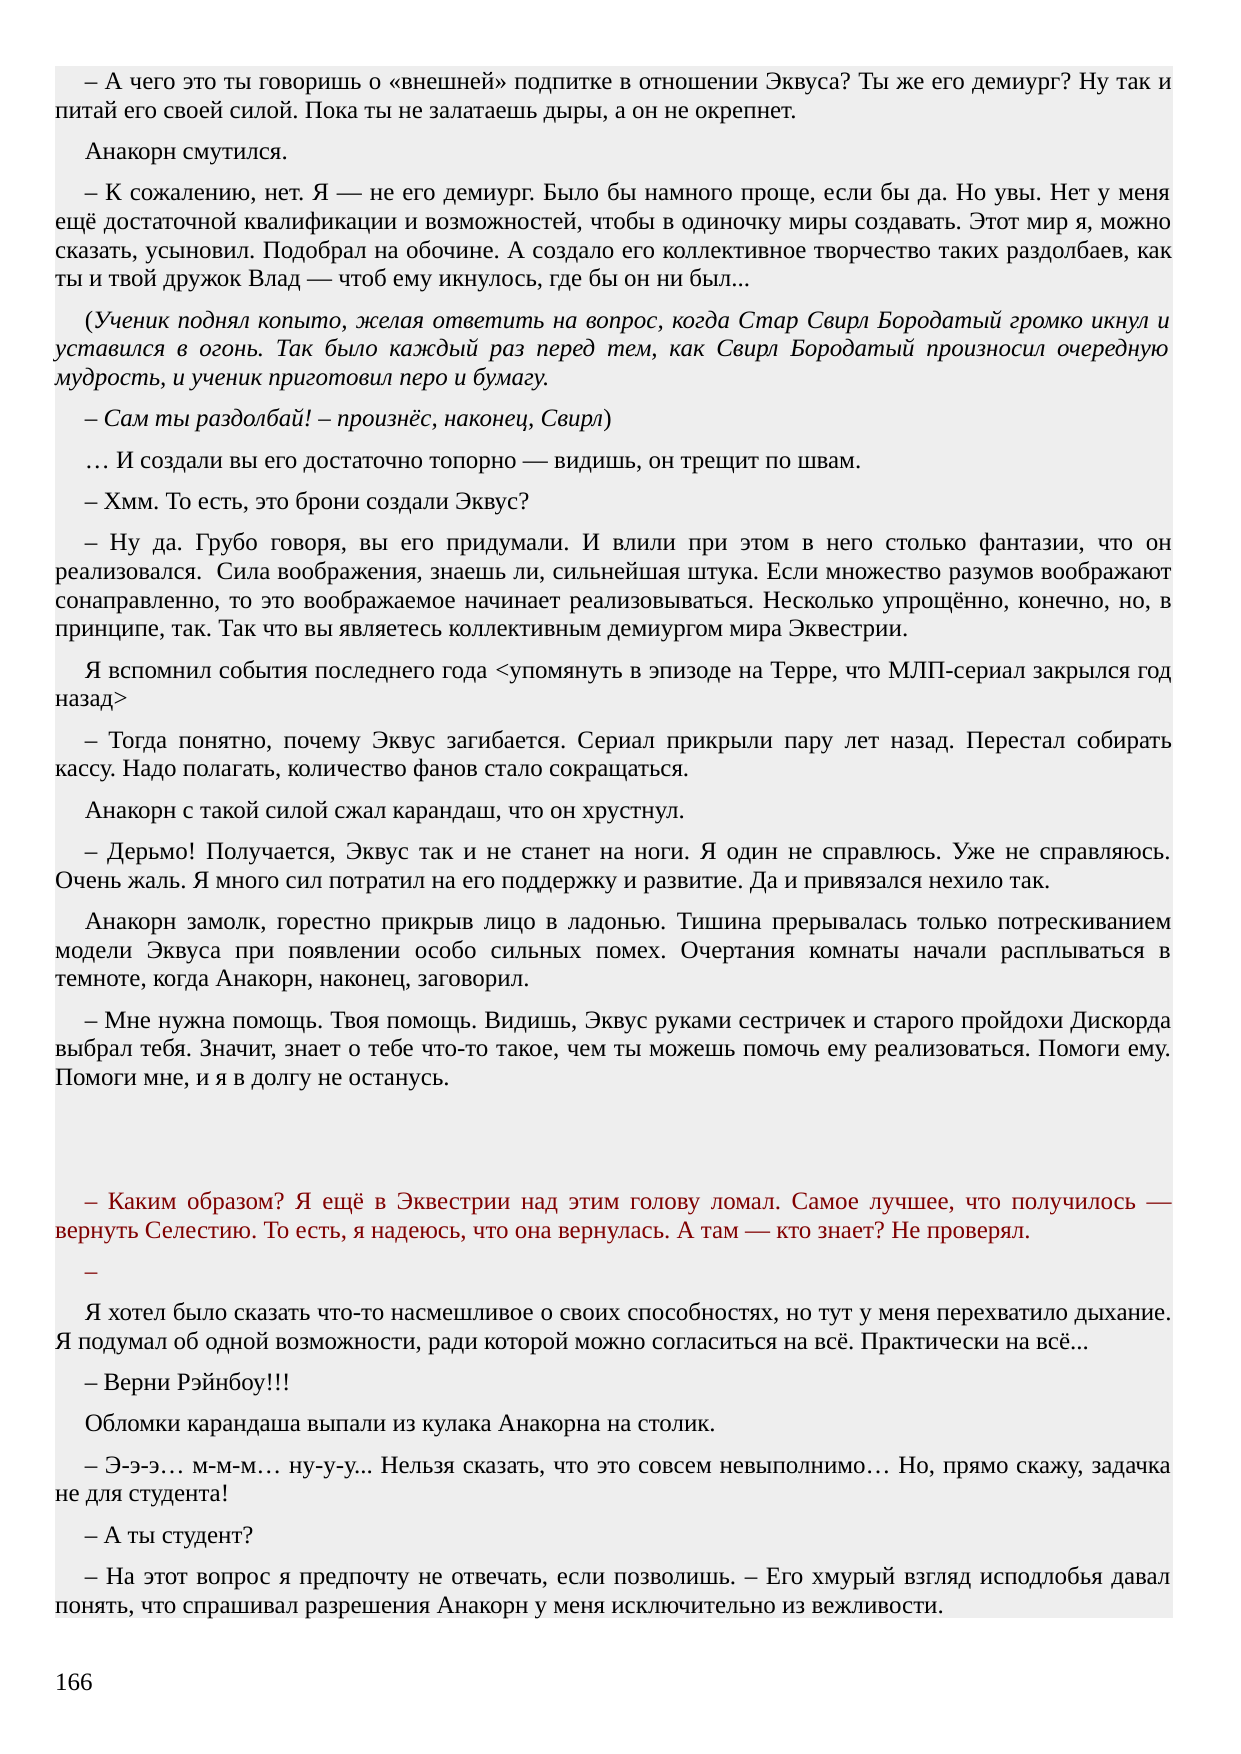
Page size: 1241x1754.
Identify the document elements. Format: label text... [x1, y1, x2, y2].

text – [55, 1256, 1173, 1285]
text – Дерьмо! Получается, Эквус так и не станет на ноги. Я один не справлюсь. Уже не справляюсь. Очень жаль. Я много сил потратил на его поддержку и развитие. Да и привязался нехило так. [55, 836, 1173, 893]
text Я вспомнил события последнего года <упомянуть в эпизоде на Терре, что МЛП-сериал закрылся год назад> [55, 655, 1173, 712]
text – А чего это ты говоришь о «внешней» подпитке в отношении Эквуса? Ты же его демиург? Ну так и питай его своей силой. Пока ты не залатаешь дыры, а он не окрепнет. [55, 66, 1173, 123]
text – Верни Рэйнбоу!!! [55, 1367, 1173, 1396]
text – Ну да. Грубо говоря, вы его придумали. И влили при этом в него столько фантазии, что он реализовался. Сила воображения, знаешь ли, сильнейшая штука. Если множество разумов воображают сонаправленно, то это воображаемое начинает реализовываться. Несколько упрощённо, конечно, но, в принципе, так. Так что вы являетесь коллективным демиургом мира Эквестрии. [55, 527, 1173, 642]
text – А ты студент? [55, 1520, 1173, 1548]
text – Каким образом? Я ещё в Эквестрии над этим голову ломал. Самое лучшее, что получилось — вернуть Селестию. То есть, я надеюсь, что она вернулась. А там — кто знает? Не проверял. [55, 1186, 1173, 1243]
text – Э-э-э… м-м-м… ну-у-у... Нельзя сказать, что это совсем невыполнимо… Но, прямо скажу, задачка не для студента! [55, 1450, 1173, 1507]
text – К сожалению, нет. Я — не его демиург. Было бы намного проще, если бы да. Но увы. Нет у меня ещё достаточной квалификации и возможностей, чтобы в одиночку миры создавать. Этот мир я, можно сказать, усыновил. Подобрал на обочине. А создало его коллективное творчество таких раздолбаев, как ты и твой дружок Влад — чтоб ему икнулось, где бы он ни был... [55, 177, 1173, 292]
text – Тогда понятно, почему Эквус загибается. Сериал прикрыли пару лет назад. Перестал собирать кассу. Надо полагать, количество фанов стало сокращаться. [55, 725, 1173, 782]
text Анакорн с такой силой сжал карандаш, что он хрустнул. [55, 795, 1173, 823]
text – Хмм. То есть, это брони создали Эквус? [55, 486, 1173, 515]
text … И создали вы его достаточно топорно — видишь, он трещит по швам. [55, 445, 1173, 473]
text – На этот вопрос я предпочту не отвечать, если позволишь. – Его хмурый взгляд исподлобья давал понять, что спрашивал разрешения Анакорн у меня исключительно из вежливости. [55, 1561, 1173, 1618]
text – Сам ты раздолбай! – произнёс, наконец, Свирл) [55, 403, 1173, 432]
text Анакорн замолк, горестно прикрыв лицо в ладонью. Тишина прерывалась только потрескиванием модели Эквуса при появлении особо сильных помех. Очертания комнаты начали расплываться в темноте, когда Анакорн, наконец, заговорил. [55, 906, 1173, 992]
text Анакорн смутился. [55, 136, 1173, 165]
text (Ученик поднял копыто, желая ответить на вопрос, когда Стар Свирл Бородатый громко икнул и уставился в огонь. Так было каждый раз перед тем, как Свирл Бородатый произносил очередную мудрость, и ученик приготовил перо и бумагу. [55, 305, 1173, 391]
text Обломки карандаша выпали из кулака Анакорна на столик. [55, 1408, 1173, 1437]
text – Мне нужна помощь. Твоя помощь. Видишь, Эквус руками сестричек и старого пройдохи Дискорда выбрал тебя. Значит, знает о тебе что-то такое, чем ты можешь помочь ему реализоваться. Помоги ему. Помоги мне, и я в долгу не останусь. [55, 1005, 1173, 1091]
text Я хотел было сказать что-то насмешливое о своих способностях, но тут у меня перехватило дыхание. Я подумал об одной возможности, ради которой можно согласиться на всё. Практически на всё... [55, 1297, 1173, 1355]
